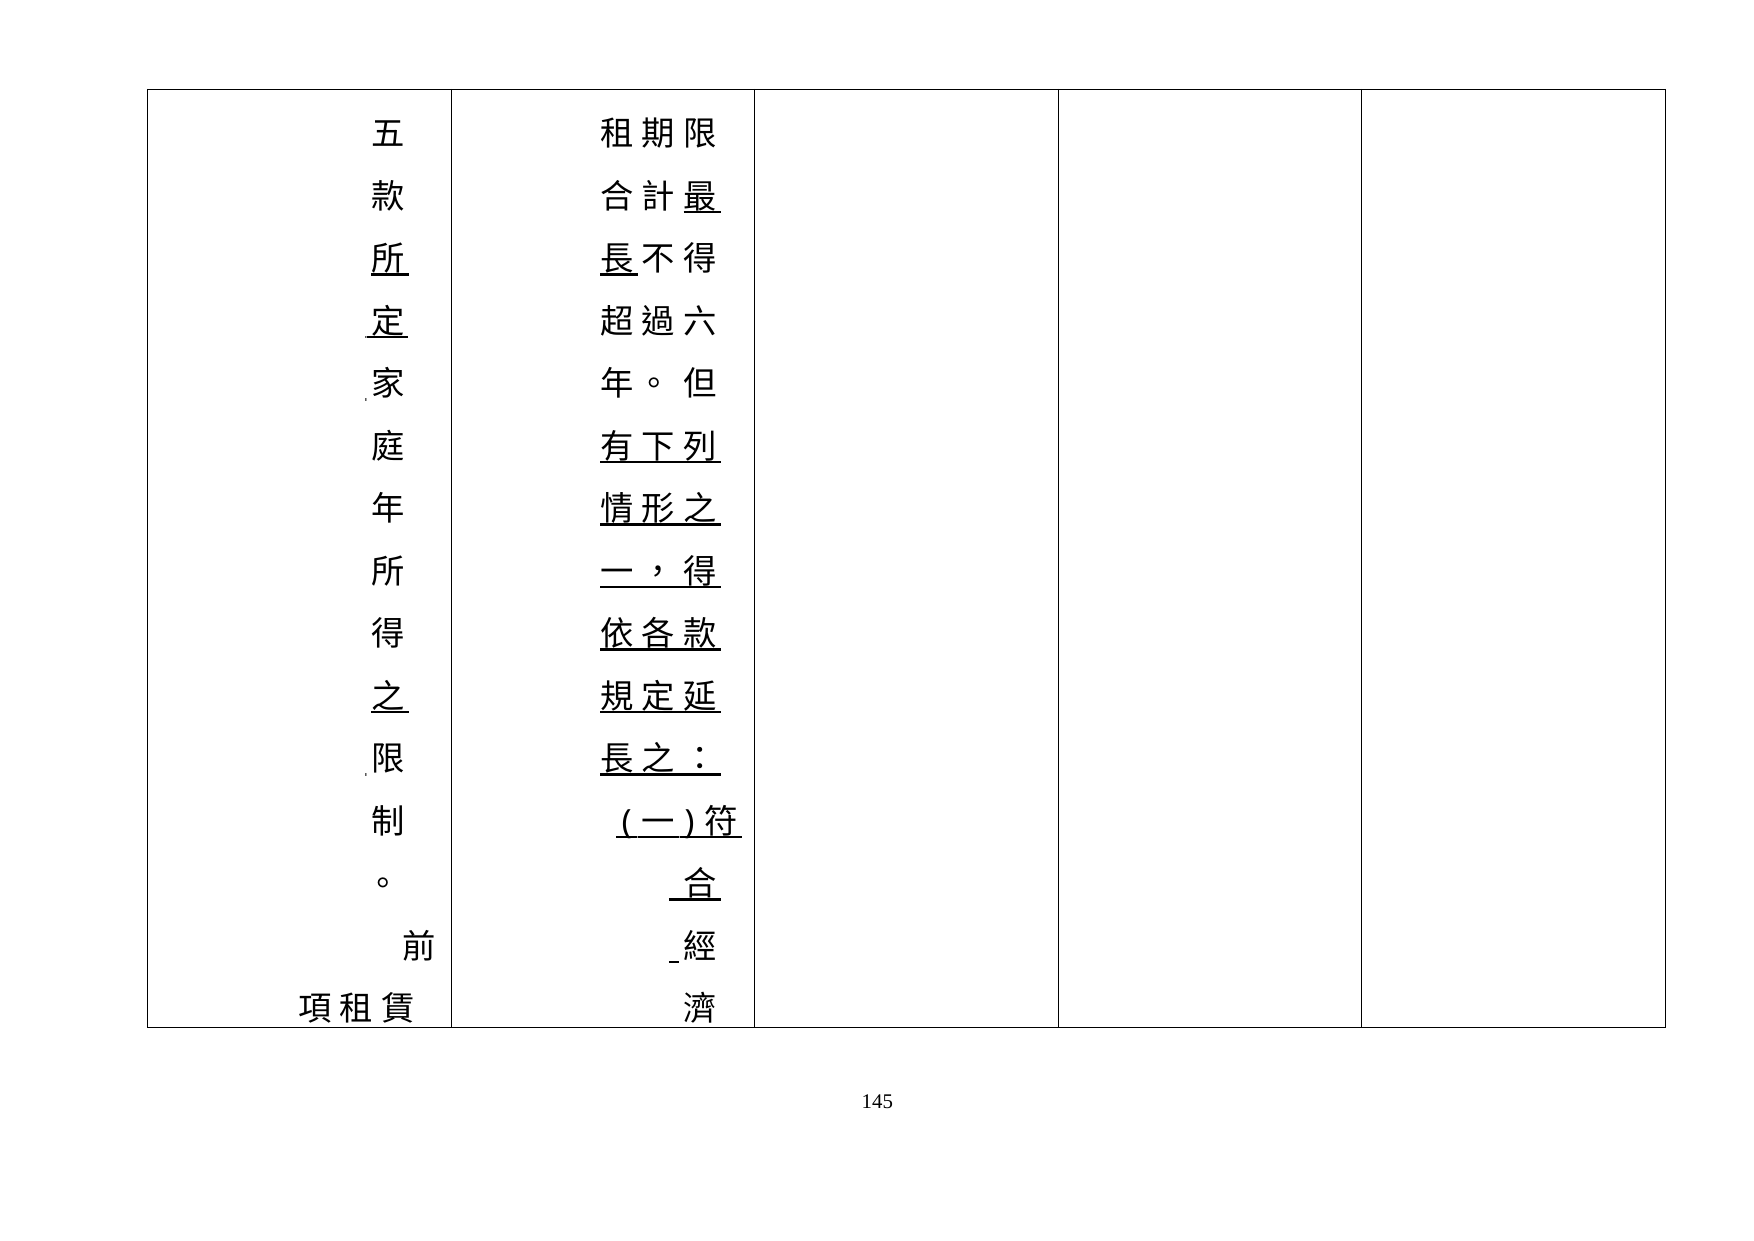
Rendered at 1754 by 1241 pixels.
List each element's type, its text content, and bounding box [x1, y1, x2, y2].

table_cell 五款所定家庭年所得之限制。 前項租賃 [148, 90, 451, 1027]
table_cell 租期限合計最長不得超過六年。但有下列情形之一，得依各款規定延長之： (一)符合經濟 [452, 90, 754, 1027]
table_cell [755, 90, 1058, 1027]
table_cell [1059, 90, 1361, 1027]
table_cell [1362, 90, 1665, 1027]
